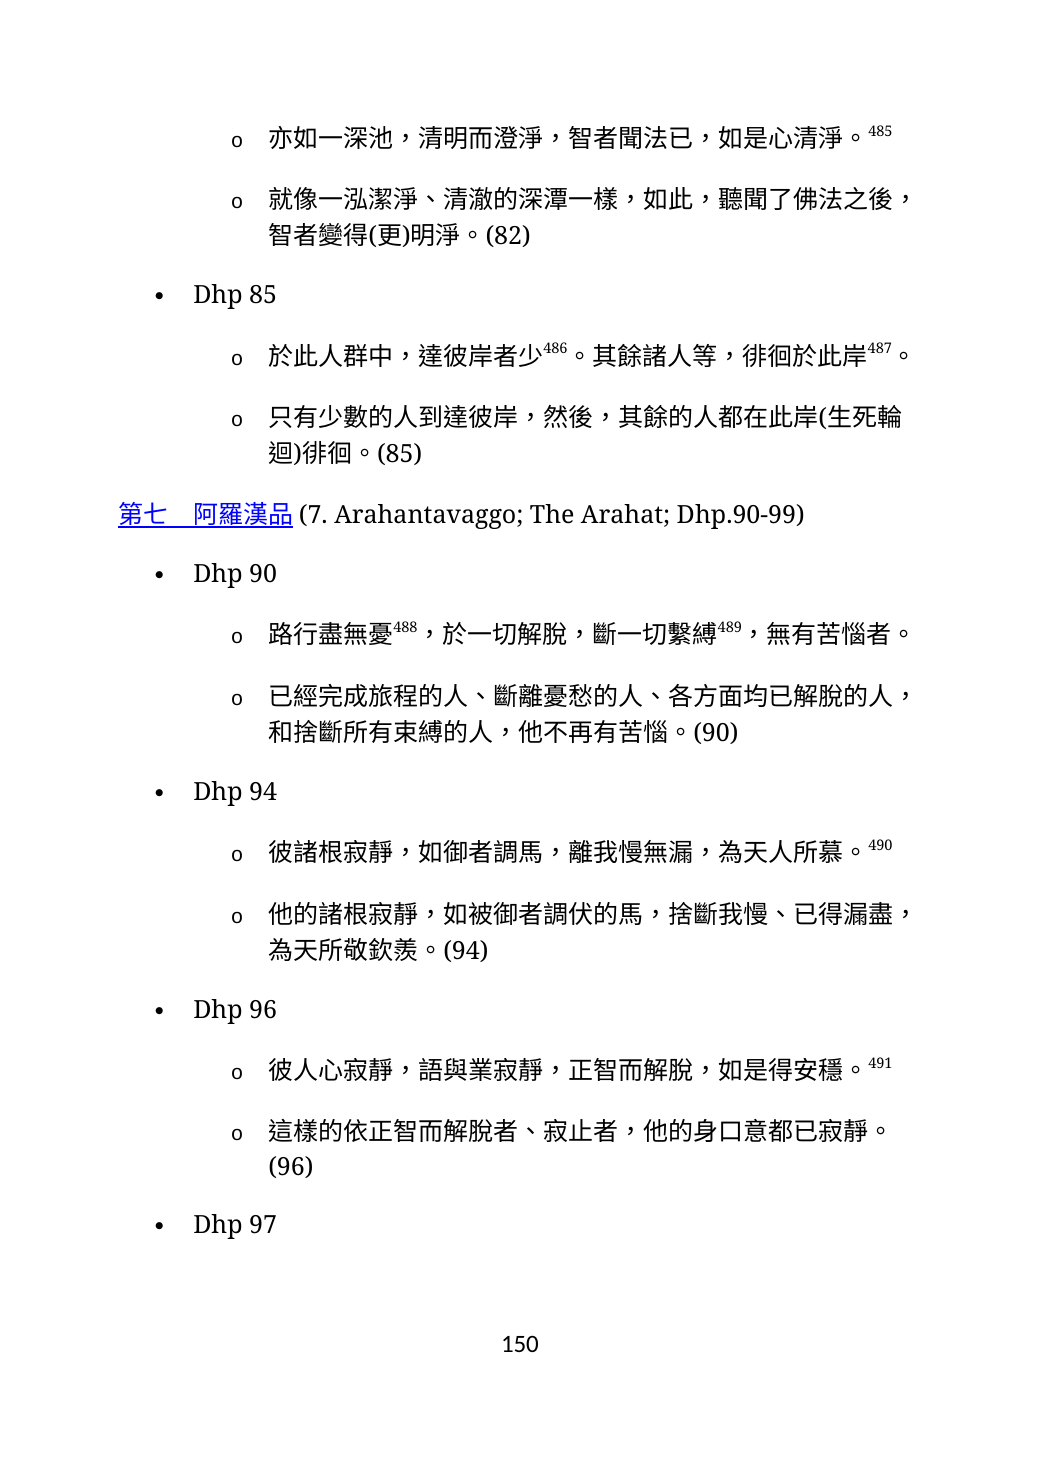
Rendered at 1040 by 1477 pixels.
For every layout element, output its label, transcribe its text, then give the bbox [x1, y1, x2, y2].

list 已經完成旅程的人、斷離憂愁的人、各方面均已解脫的人，和捨斷所有束縛的人，他不再有苦惱。(90) [231, 676, 921, 749]
list Dhp 96 [156, 992, 921, 1026]
list 彼諸根寂靜，如御者調馬，離我慢無漏，為天人所慕。 [231, 833, 921, 869]
list Dhp 94 [156, 774, 921, 808]
list Dhp 85 [156, 277, 921, 311]
list 亦如一深池，清明而澄淨，智者聞法已，如是心清淨。 [231, 118, 921, 154]
list 只有少數的人到達彼岸，然後，其餘的人都在此岸(生死輪迴)徘徊。(85) [231, 397, 921, 470]
list 於此人群中，達彼岸者少。其餘諸人等，徘徊於此岸。 [231, 336, 921, 372]
list 這樣的依正智而解脫者、寂止者，他的身口意都已寂靜。(96) [231, 1112, 921, 1182]
list Dhp 97 [156, 1207, 921, 1241]
text 第七 阿羅漢品 (7. Arahantavaggo; The Arahat; Dhp.90-99) [118, 495, 921, 531]
list 路行盡無憂，於一切解脫，斷一切繫縛，無有苦惱者。 [231, 615, 921, 651]
list Dhp 90 [156, 556, 921, 590]
list 他的諸根寂靜，如被御者調伏的馬，捨斷我慢、已得漏盡，為天所敬欽羨。(94) [231, 894, 921, 967]
list 彼人心寂靜，語與業寂靜，正智而解脫，如是得安穩。 [231, 1051, 921, 1087]
list 就像一泓潔淨、清澈的深潭一樣，如此，聽聞了佛法之後，智者變得(更)明淨。(82) [231, 179, 921, 252]
